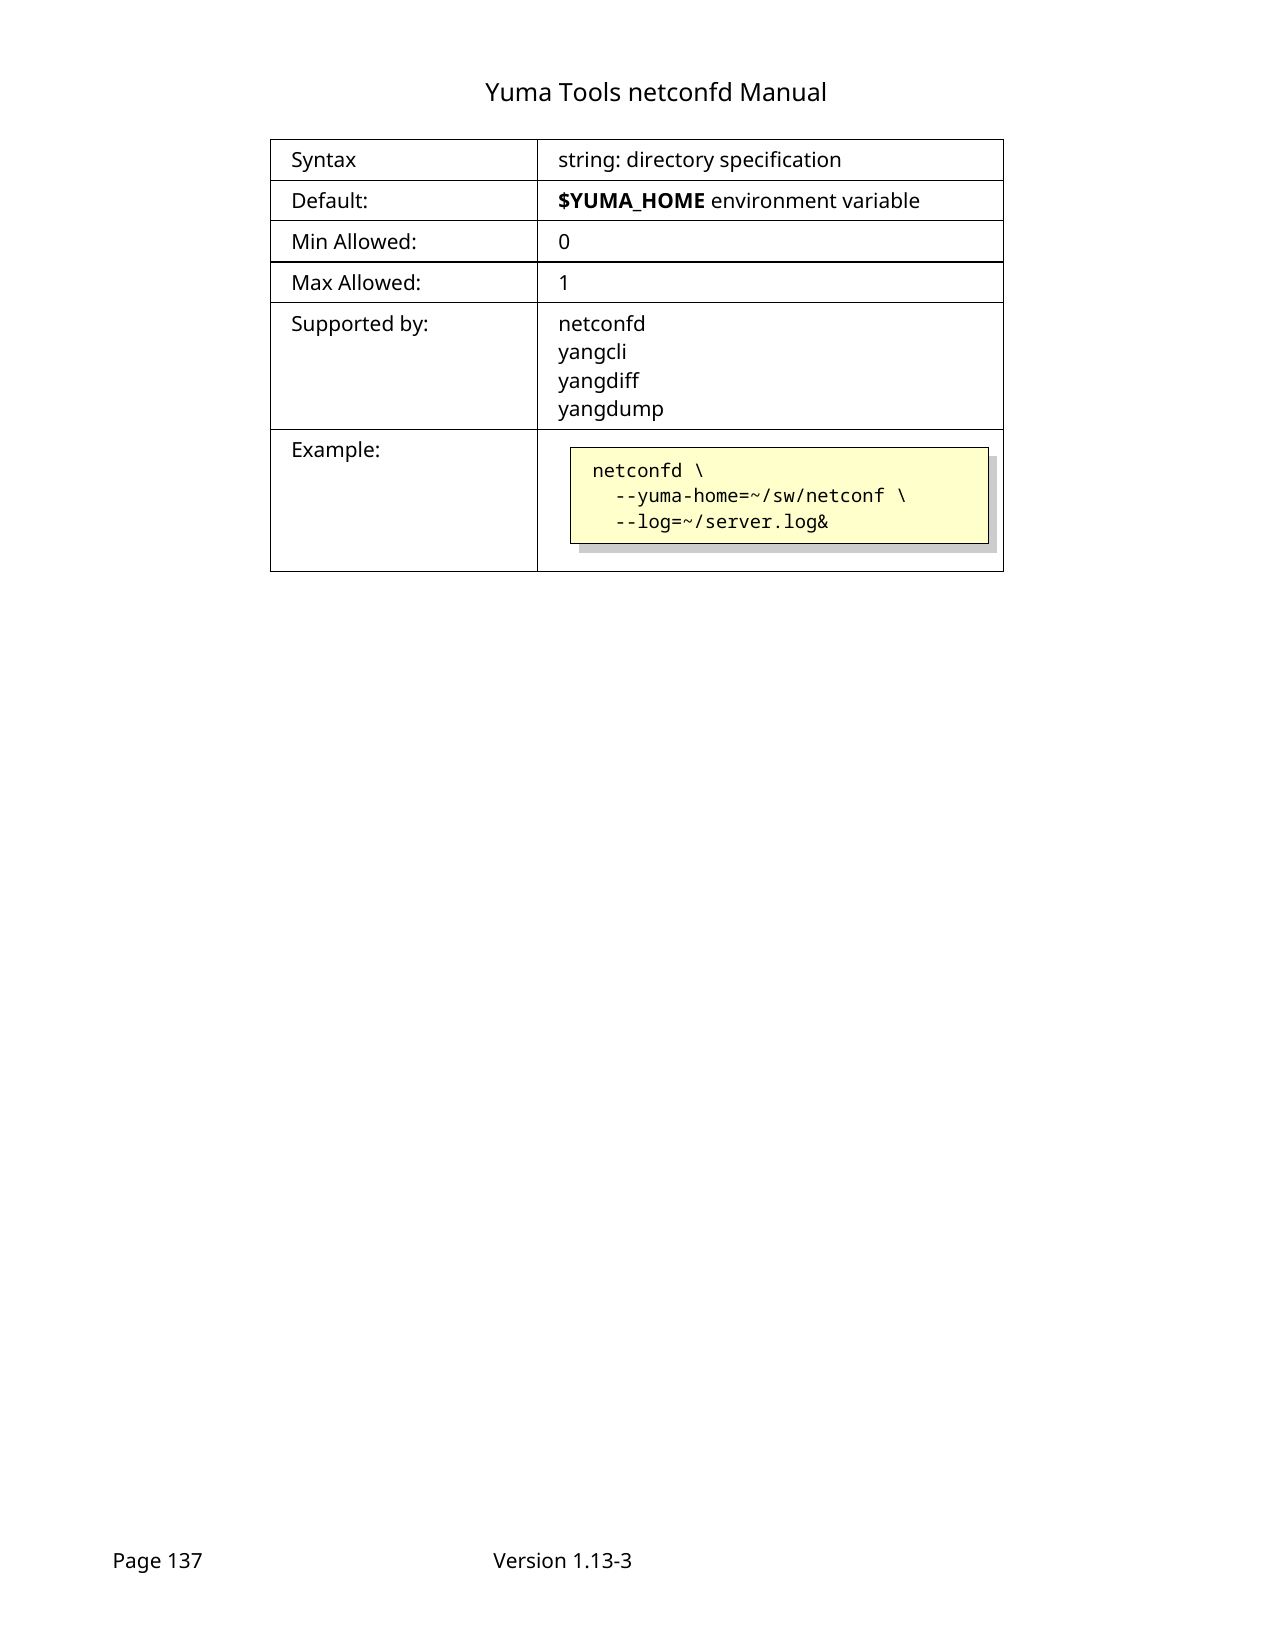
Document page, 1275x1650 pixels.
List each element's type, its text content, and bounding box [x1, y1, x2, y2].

table_cell Min Allowed: [271, 221, 537, 261]
table_cell Default: [271, 181, 537, 220]
table_cell netconfd \ --yuma-home=~/sw/netconf \ --log=~/server.log& [538, 430, 1003, 571]
table_cell $YUMA_HOME environment variable [538, 181, 1003, 220]
table_cell Supported by: [271, 303, 537, 428]
table_cell 1 [538, 263, 1003, 302]
table_cell Max Allowed: [271, 263, 537, 302]
table_cell 0 [538, 221, 1003, 261]
table_cell netconfd yangcli yangdiff yangdump [538, 303, 1003, 428]
table_cell Example: [271, 430, 537, 571]
table_header string: directory specification [538, 140, 1003, 179]
table_header Syntax [271, 140, 537, 179]
